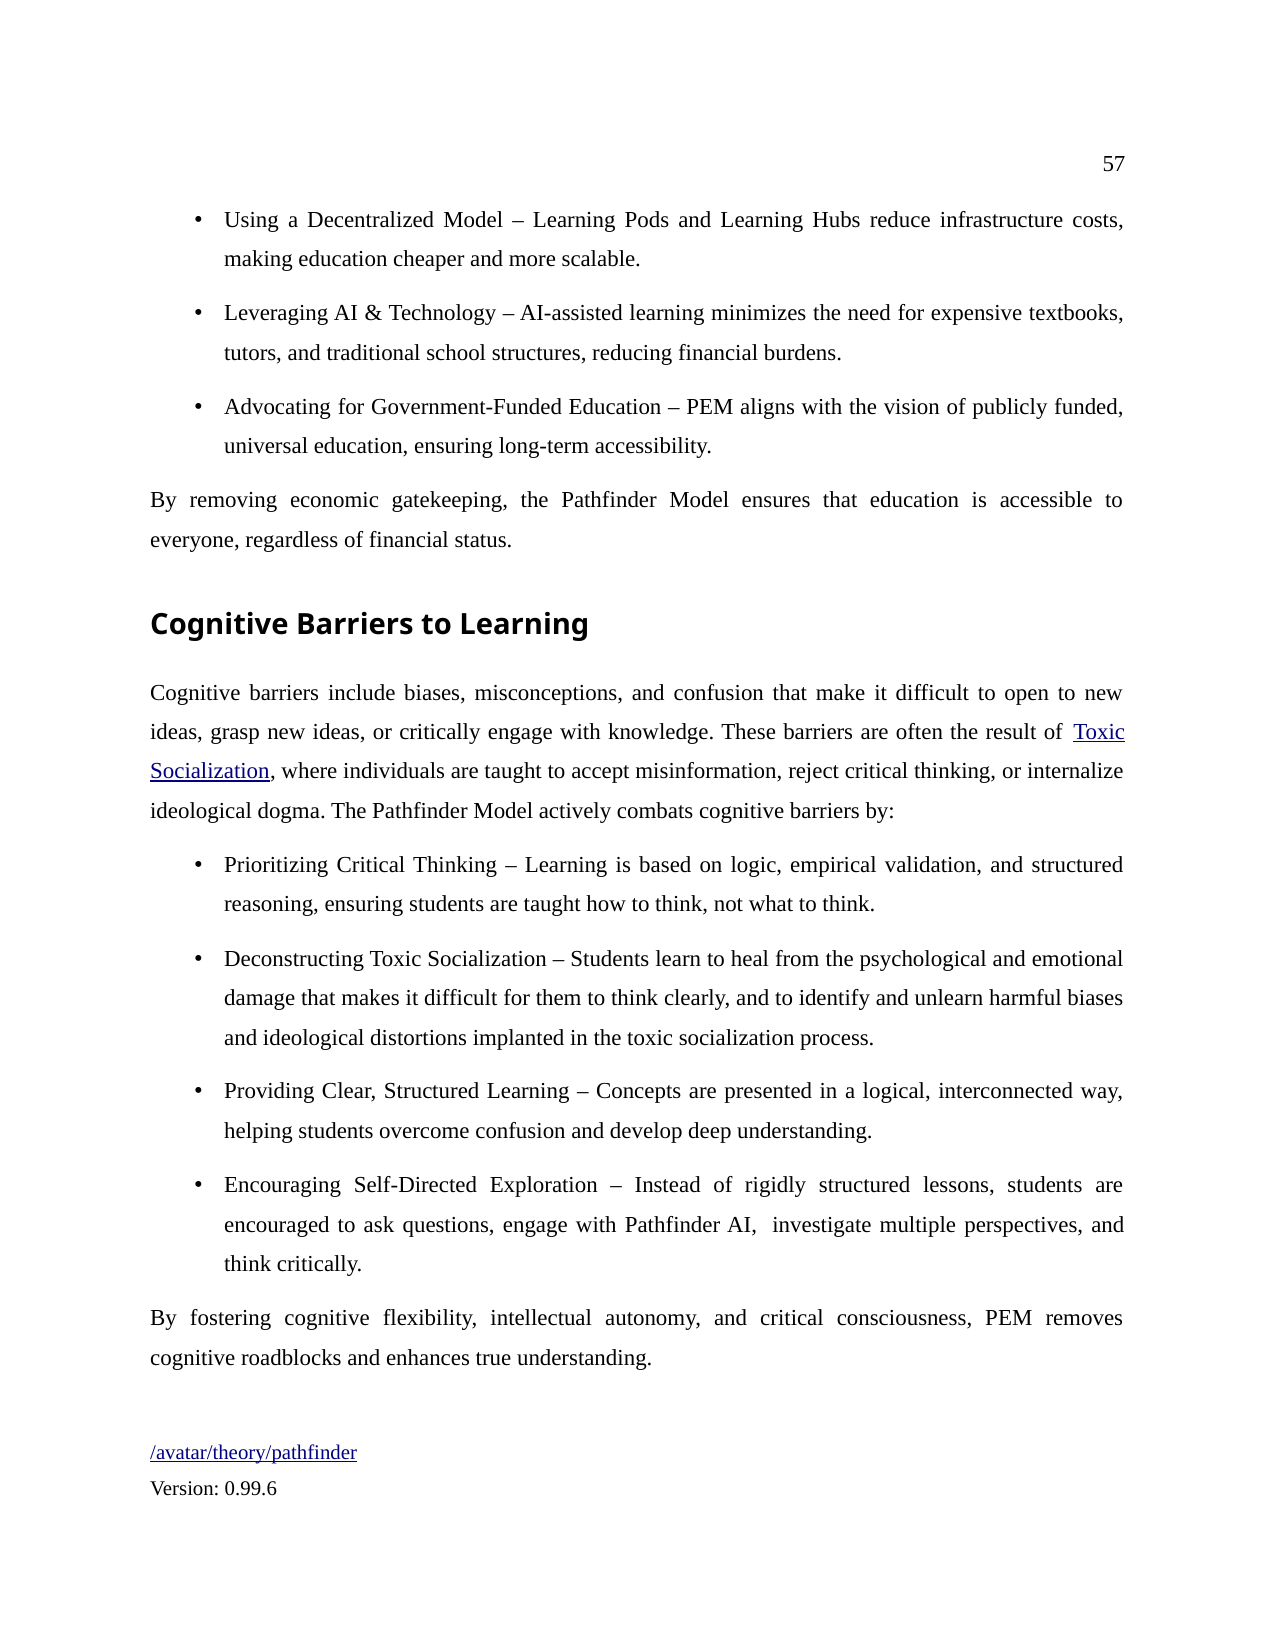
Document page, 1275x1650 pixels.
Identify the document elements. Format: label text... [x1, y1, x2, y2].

list Providing Clear, Structured Learning – Concepts are presented in a logical, interconnected way, helping students overcome confusion and develop deep understanding. [194, 1078, 1125, 1143]
text By fostering cognitive flexibility, intellectual autonomy, and critical consciousness, PEM removes cognitive roadblocks and enhances true understanding. [150, 1304, 1125, 1370]
list Prioritizing Critical Thinking – Learning is based on logic, empirical validation, and structured reasoning, ensuring students are taught how to think, not what to think. [194, 851, 1125, 917]
text Cognitive barriers include biases, misconceptions, and confusion that make it difficult to open to new ideas, grasp new ideas, or critically engage with knowledge. These barriers are often the result of Toxic Socialization, where individuals are taught to accept misinformation, reject critical thinking, or internalize ideological dogma. The Pathfinder Model actively combats cognitive barriers by: [150, 678, 1125, 823]
list Deconstructing Toxic Socialization – Students learn to heal from the psychological and emotional damage that makes it difficult for them to think clearly, and to identify and unlearn harmful biases and ideological distortions implanted in the toxic socialization process. [194, 944, 1125, 1050]
list Encouraging Self-Directed Exploration – Instead of rigidly structured lessons, students are encouraged to ask questions, engage with Pathfinder AI, investigate multiple perspectives, and think critically. [194, 1171, 1125, 1276]
list Using a Decentralized Model – Learning Pods and Learning Hubs reduce infrastructure costs, making education cheaper and more scalable. [194, 206, 1125, 272]
subtitle Cognitive Barriers to Learning [150, 604, 1125, 643]
list Leveraging AI & Technology – AI-assisted learning minimizes the need for expensive textbooks, tutors, and traditional school structures, reducing financial burdens. [194, 299, 1125, 365]
text By removing economic gatekeeping, the Pathfinder Model ensures that education is accessible to everyone, regardless of financial status. [150, 486, 1125, 552]
list Advocating for Government-Funded Education – PEM aligns with the vision of publicly funded, universal education, ensuring long-term accessibility. [194, 393, 1125, 459]
